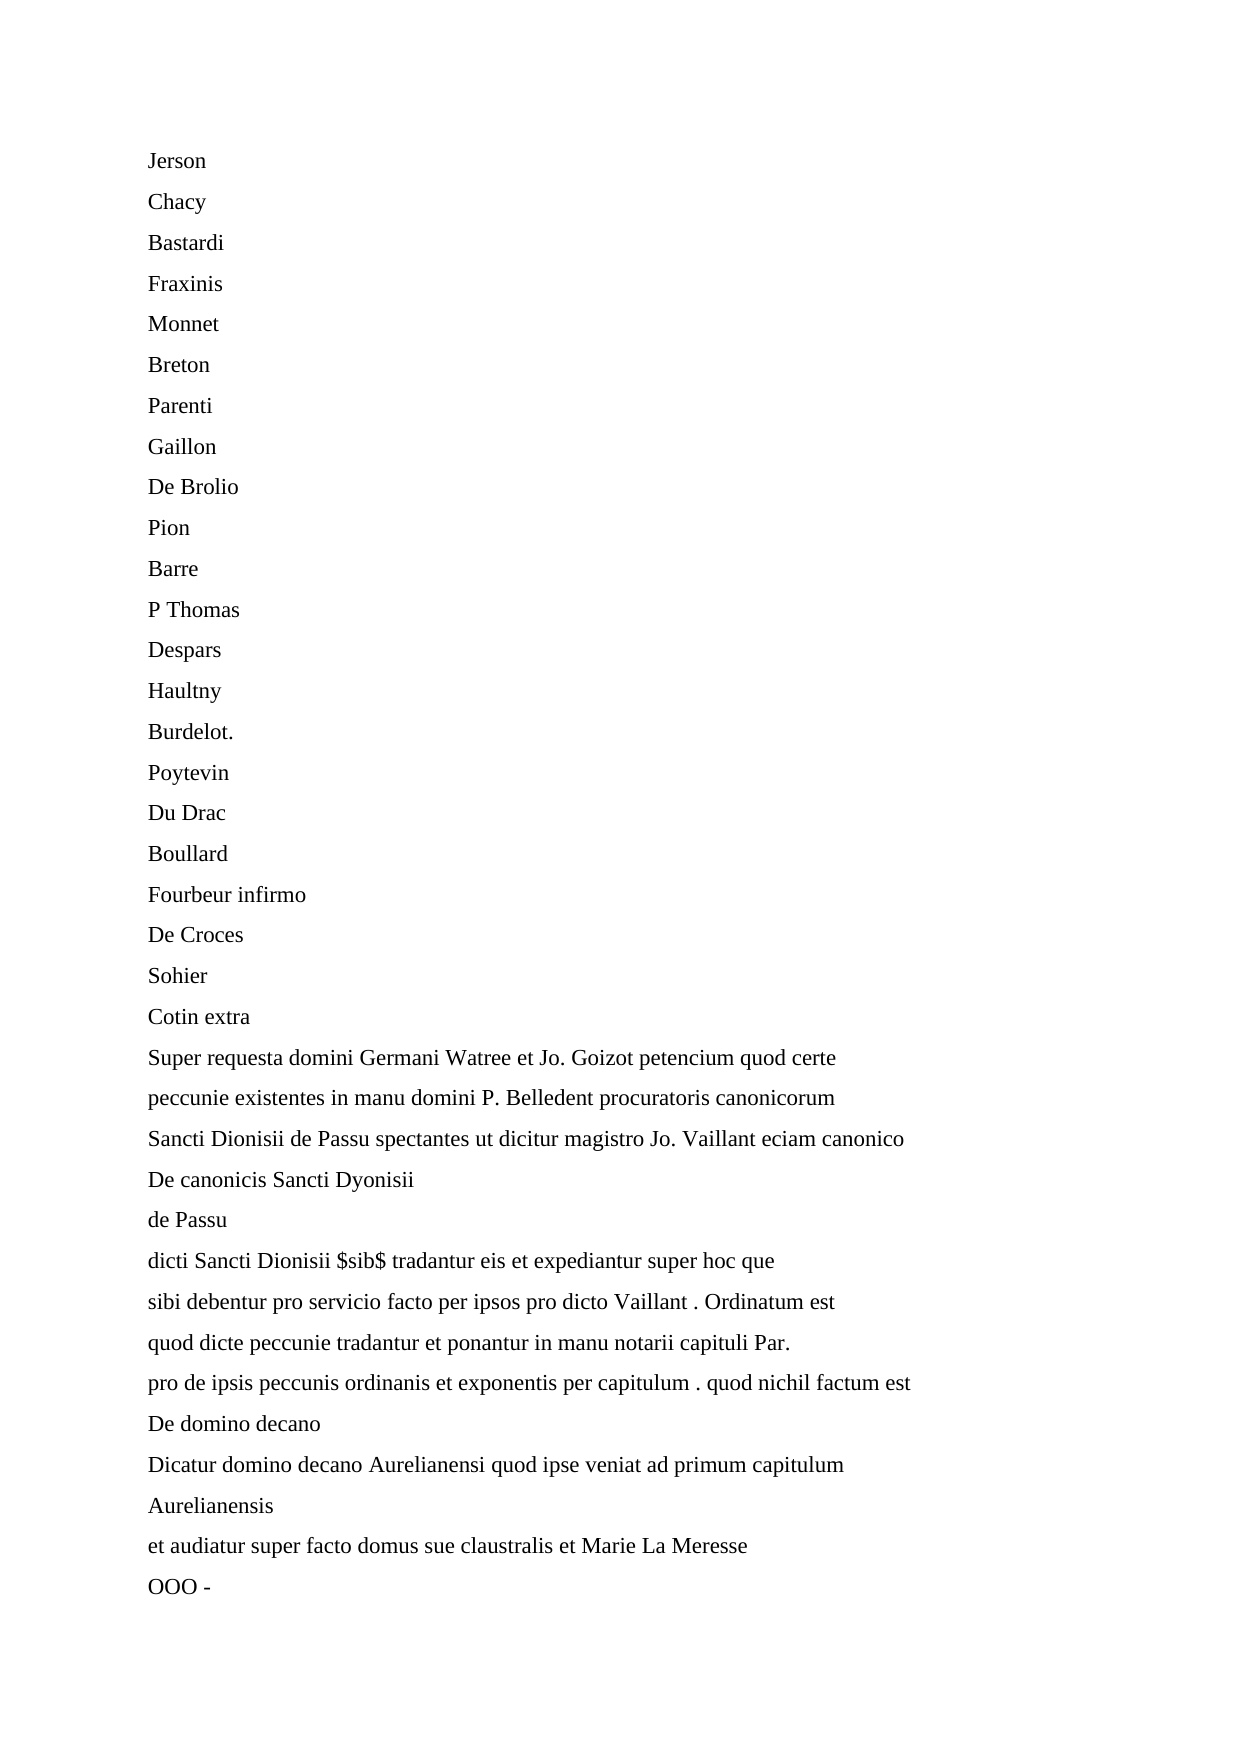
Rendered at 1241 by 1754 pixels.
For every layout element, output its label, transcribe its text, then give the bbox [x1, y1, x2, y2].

text OOO - [148, 1573, 1093, 1599]
text Jerson [148, 148, 1093, 174]
text De domino decano [148, 1410, 1093, 1437]
text Boullard [148, 840, 1093, 866]
text Dicatur domino decano Aurelianensi quod ipse veniat ad primum capitulum [148, 1451, 1093, 1477]
text Aurelianensis [148, 1492, 1093, 1518]
text Bastardi [148, 229, 1093, 255]
text Fourbeur infirmo [148, 881, 1093, 907]
text quod dicte peccunie tradantur et ponantur in manu notarii capituli Par. [148, 1329, 1093, 1355]
text pro de ipsis peccunis ordinanis et exponentis per capitulum . quod nichil factum est [148, 1369, 1093, 1396]
text Poytevin [148, 758, 1093, 785]
text sibi debentur pro servicio facto per ipsos pro dicto Vaillant . Ordinatum est [148, 1288, 1093, 1314]
text dicti Sancti Dionisii $sib$ tradantur eis et expediantur super hoc que [148, 1247, 1093, 1274]
text de Passu [148, 1207, 1093, 1233]
text Sohier [148, 962, 1093, 988]
text Du Drac [148, 799, 1093, 826]
text Parenti [148, 392, 1093, 418]
text Despars [148, 636, 1093, 663]
text De Croces [148, 921, 1093, 948]
text Barre [148, 555, 1093, 581]
text Fraxinis [148, 270, 1093, 296]
text et audiatur super facto domus sue claustralis et Marie La Meresse [148, 1532, 1093, 1559]
text Burdelot. [148, 718, 1093, 744]
text De Brolio [148, 473, 1093, 500]
text peccunie existentes in manu domini P. Belledent procuratoris canonicorum [148, 1084, 1093, 1111]
text Cotin extra [148, 1003, 1093, 1029]
text P Thomas [148, 596, 1093, 622]
text Sancti Dionisii de Passu spectantes ut dicitur magistro Jo. Vaillant eciam canonico [148, 1125, 1093, 1151]
text Pion [148, 514, 1093, 541]
text Breton [148, 351, 1093, 378]
text Gaillon [148, 433, 1093, 459]
text Monnet [148, 311, 1093, 337]
text Chacy [148, 188, 1093, 215]
text De canonicis Sancti Dyonisii [148, 1166, 1093, 1192]
text Haultny [148, 677, 1093, 703]
text Super requesta domini Germani Watree et Jo. Goizot petencium quod certe [148, 1044, 1093, 1070]
